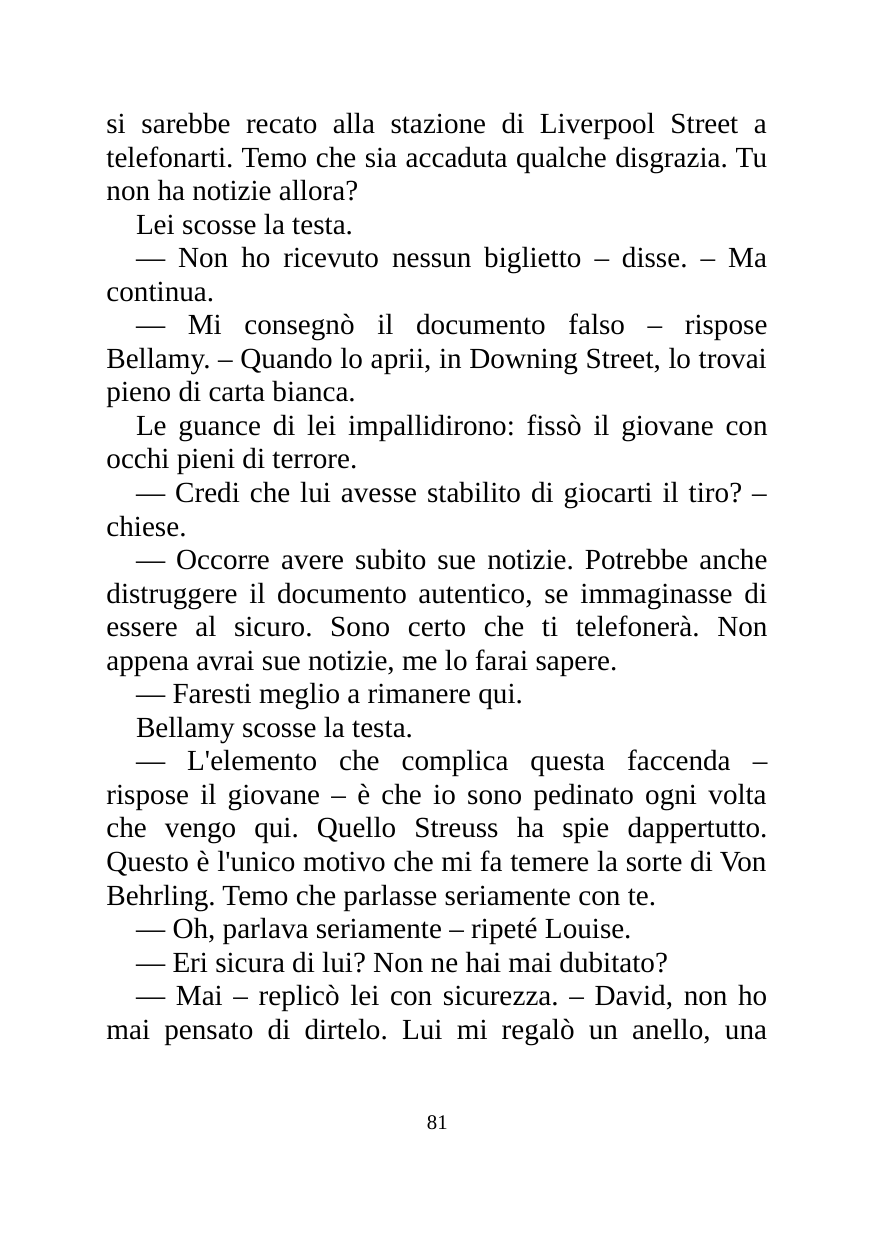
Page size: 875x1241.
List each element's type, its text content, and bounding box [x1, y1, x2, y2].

text — Mai – replicò lei con sicurezza. – David, non ho mai pensato di dirtelo. Lui mi regalò un anello, una [106, 978, 768, 1045]
text Lei scosse la testa. [106, 207, 768, 240]
text si sarebbe recato alla stazione di Liverpool Street a telefonarti. Temo che sia accaduta qualche disgrazia. Tu non ha notizie allora? [106, 106, 768, 207]
text — Eri sicura di lui? Non ne hai mai dubitato? [106, 945, 768, 978]
text — Non ho ricevuto nessun biglietto – disse. – Ma continua. [106, 240, 768, 307]
text — Oh, parlava seriamente – ripeté Louise. [106, 911, 768, 945]
text — Mi consegnò il documento falso – rispose Bellamy. – Quando lo aprii, in Downing Street, lo trovai pieno di carta bianca. [106, 307, 768, 408]
text — Faresti meglio a rimanere qui. [106, 676, 768, 710]
text Bellamy scosse la testa. [106, 710, 768, 743]
text — L'elemento che complica questa faccenda – rispose il giovane – è che io sono pedinato ogni volta che vengo qui. Quello Streuss ha spie dappertutto. Questo è l'unico motivo che mi fa temere la sorte di Von Behrling. Temo che parlasse seriamente con te. [106, 743, 768, 911]
text — Occorre avere subito sue notizie. Potrebbe anche distruggere il documento autentico, se immaginasse di essere al sicuro. Sono certo che ti telefonerà. Non appena avrai sue notizie, me lo farai sapere. [106, 542, 768, 676]
text — Credi che lui avesse stabilito di giocarti il tiro? – chiese. [106, 475, 768, 542]
text Le guance di lei impallidirono: fissò il giovane con occhi pieni di terrore. [106, 408, 768, 475]
